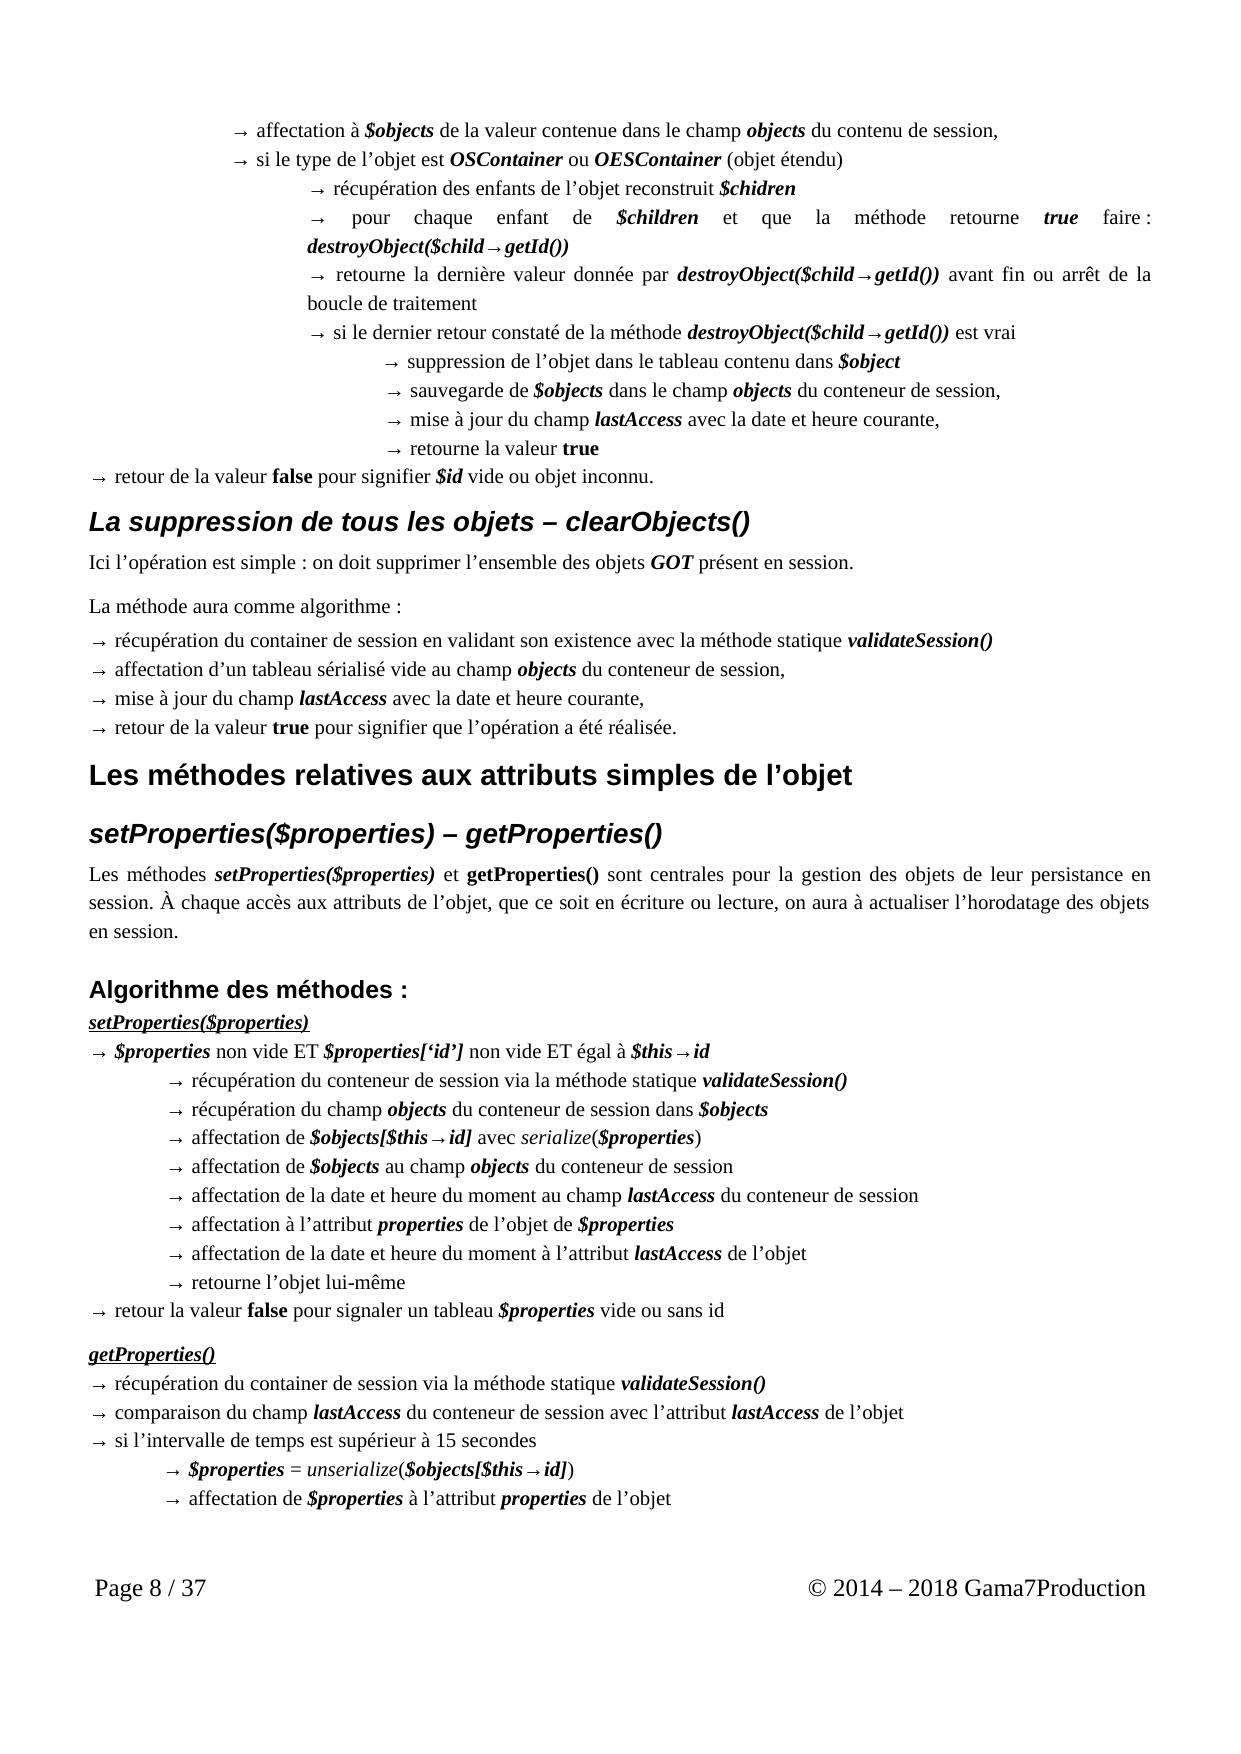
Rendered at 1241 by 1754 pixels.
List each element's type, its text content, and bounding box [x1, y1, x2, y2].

text → retour de la valeur true pour signifier que l’opération a été réalisée. [88, 715, 1152, 739]
text → affectation de $objects au champ objects du conteneur de session [165, 1154, 1152, 1178]
text → récupération du container de session en validant son existence avec la méthode statique validateSession() [88, 628, 1152, 652]
text → affectation de $properties à l’attribut properties de l’objet [88, 1486, 1152, 1510]
text → si l’intervalle de temps est supérieur à 15 secondes [88, 1428, 1152, 1452]
subtitle Les méthodes relatives aux attributs simples de l’objet [88, 758, 1152, 792]
text → sauvegarde de $objects dans le champ objects du conteneur de session, [384, 378, 1152, 402]
subtitle Algorithme des méthodes : [88, 975, 1152, 1004]
subtitle setProperties($properties) – getProperties() [88, 817, 1152, 849]
text Les méthodes setProperties($properties) et getProperties() sont centrales pour la gestion des objets de leur persistance en session. À chaque accès aux attributs de l’objet, que ce soit en écriture ou lecture, on aura à actualiser l’horodatage des objets en session. [88, 861, 1152, 943]
text → comparaison du champ lastAccess du conteneur de session avec l’attribut lastAccess de l’objet [88, 1399, 1152, 1424]
text → récupération du conteneur de session via la méthode statique validateSession() [165, 1068, 1152, 1092]
text → retourne l’objet lui-même [165, 1269, 1152, 1294]
text Ici l’opération est simple : on doit supprimer l’ensemble des objets GOT présent en session. [88, 550, 1152, 574]
text → récupération du champ objects du conteneur de session dans $objects [165, 1096, 1152, 1121]
text → si le dernier retour constaté de la méthode destroyObject($child→getId()) est vrai [307, 320, 1152, 344]
text → affectation de la date et heure du moment au champ lastAccess du conteneur de session [165, 1183, 1152, 1207]
text → $properties = unserialize($objects[$this→id]) [88, 1457, 1152, 1481]
text → affectation à $objects de la valeur contenue dans le champ objects du contenu de session, [230, 118, 1152, 142]
text → récupération du container de session via la méthode statique validateSession() [88, 1371, 1152, 1395]
text La méthode aura comme algorithme : [88, 593, 1152, 618]
text → $properties non vide ET $properties[‘id’] non vide ET égal à $this→id [88, 1039, 1152, 1063]
text → affectation d’un tableau sérialisé vide au champ objects du conteneur de session, [88, 657, 1152, 681]
text setProperties($properties) [88, 1010, 1152, 1034]
text → retourne la dernière valeur donnée par destroyObject($child→getId()) avant fin ou arrêt de la boucle de traitement [307, 262, 1152, 315]
text → retourne la valeur true [384, 436, 1152, 459]
text → mise à jour du champ lastAccess avec la date et heure courante, [384, 407, 1152, 431]
text → récupération des enfants de l’objet reconstruit $chidren [307, 176, 1152, 200]
text → affectation à l’attribut properties de l’objet de $properties [165, 1212, 1152, 1236]
text → mise à jour du champ lastAccess avec la date et heure courante, [88, 686, 1152, 710]
text → affectation de la date et heure du moment à l’attribut lastAccess de l’objet [165, 1241, 1152, 1265]
text → pour chaque enfant de $children et que la méthode retourne true faire : destroyObject($child→getId()) [307, 205, 1152, 258]
text → suppression de l’objet dans le tableau contenu dans $object [307, 349, 1152, 373]
text → retour de la valeur false pour signifier $id vide ou objet inconnu. [88, 464, 1152, 488]
text getProperties() [88, 1342, 1152, 1366]
text → affectation de $objects[$this→id] avec serialize($properties) [165, 1125, 1152, 1149]
text → retour la valeur false pour signaler un tableau $properties vide ou sans id [88, 1298, 1152, 1322]
text → si le type de l’objet est OSContainer ou OESContainer (objet étendu) [159, 147, 1152, 171]
subtitle La suppression de tous les objets – clearObjects() [88, 506, 1152, 538]
